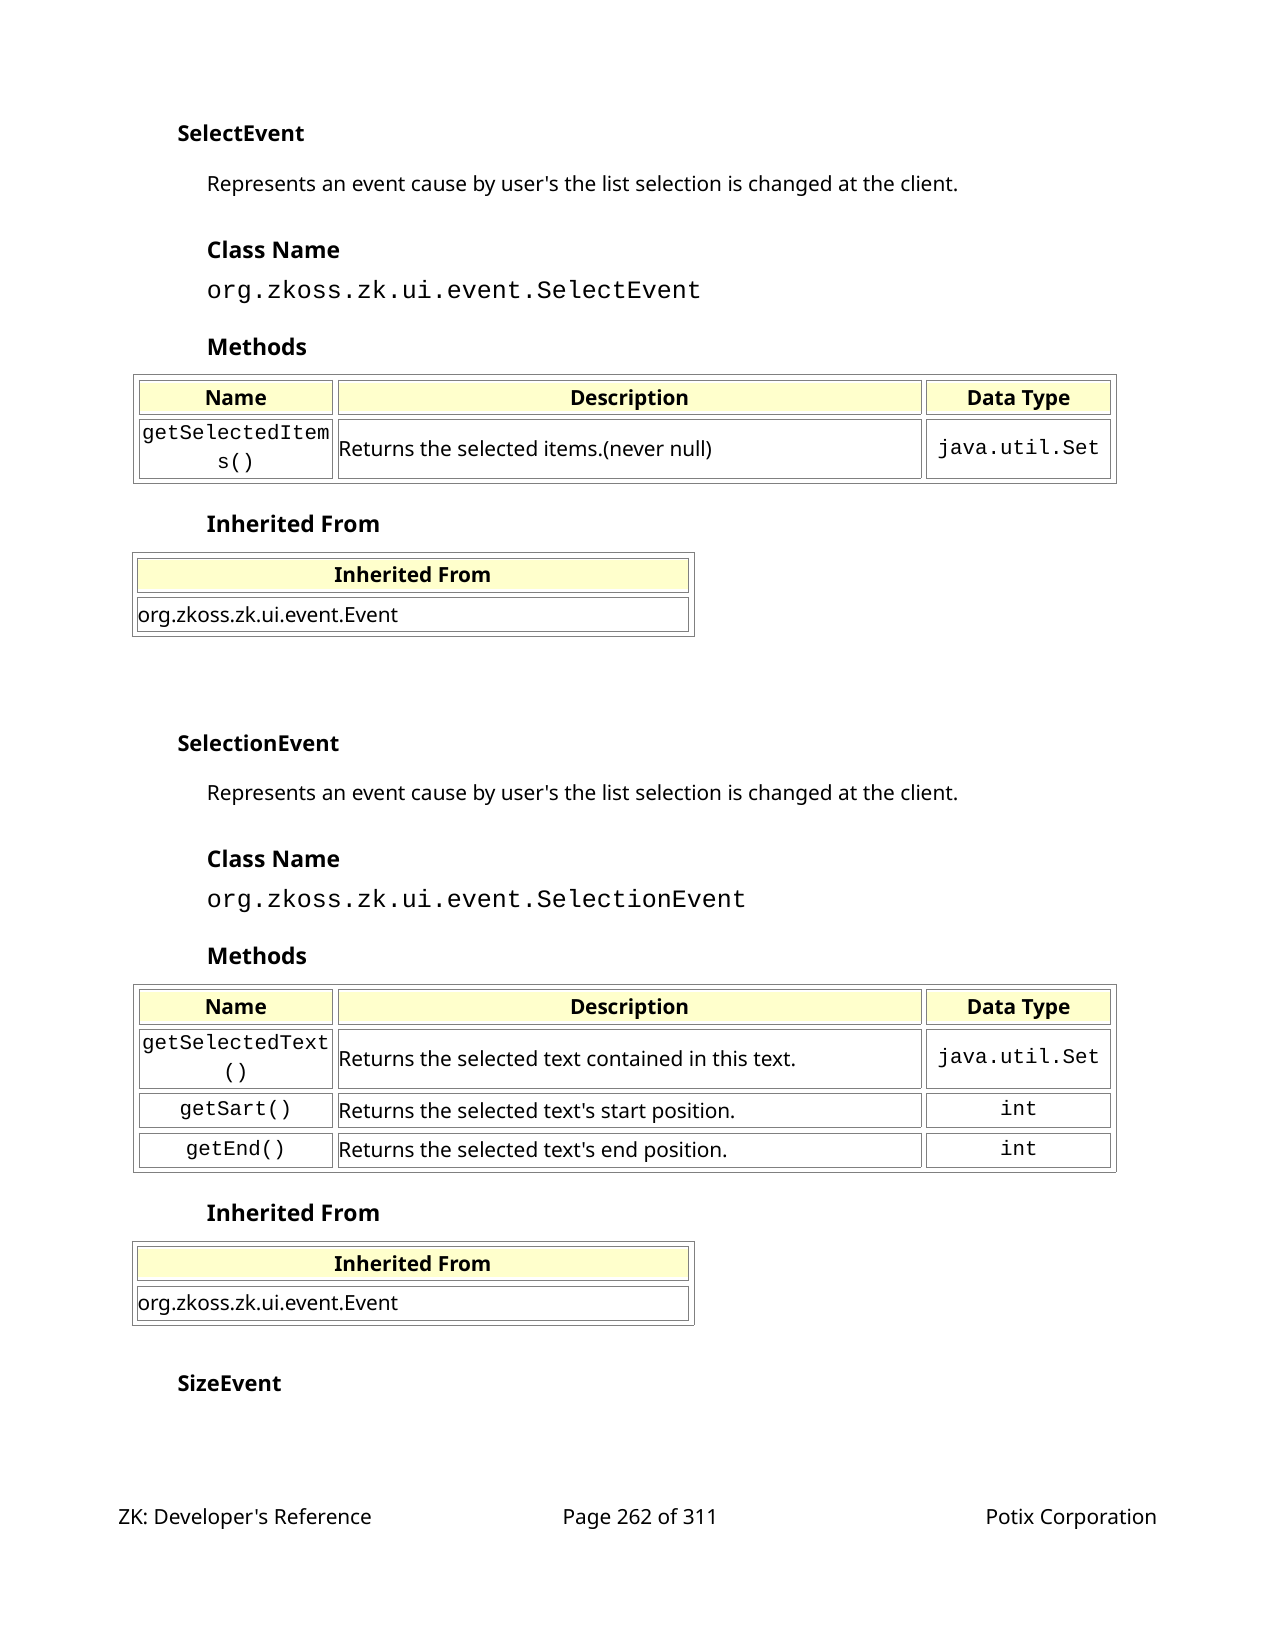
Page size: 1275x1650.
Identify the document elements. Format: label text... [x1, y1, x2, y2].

table_cell java.util.Set [924, 414, 1113, 478]
table_header Name [136, 375, 335, 414]
table_cell java.util.Set [924, 1024, 1113, 1088]
table_cell org.zkoss.zk.ui.event.Event [134, 1280, 691, 1320]
text Represents an event cause by user's the list selection is changed at the client. [207, 778, 1157, 807]
table_cell Returns the selected text's start position. [335, 1088, 924, 1127]
table_cell int [924, 1088, 1113, 1127]
subtitle SizeEvent [177, 1368, 1157, 1398]
table_header Name [136, 985, 335, 1023]
table_header Data Type [924, 375, 1113, 414]
subtitle Methods [207, 331, 1157, 362]
table_header Inherited From [134, 1242, 691, 1280]
table_cell getSelectedText() [136, 1024, 335, 1088]
subtitle Inherited From [207, 508, 1157, 539]
subtitle Inherited From [207, 1197, 1157, 1228]
subtitle Class Name [207, 234, 1157, 265]
table_header Description [335, 985, 924, 1023]
table_cell getEnd() [136, 1127, 335, 1167]
table_header Data Type [924, 985, 1113, 1023]
subtitle Methods [207, 940, 1157, 971]
table_cell org.zkoss.zk.ui.event.Event [134, 592, 691, 631]
table_cell Returns the selected text's end position. [335, 1127, 924, 1167]
text Represents an event cause by user's the list selection is changed at the client. [207, 169, 1157, 197]
table_header Description [335, 375, 924, 414]
table_cell int [924, 1127, 1113, 1167]
subtitle Class Name [207, 843, 1157, 874]
table_cell Returns the selected text contained in this text. [335, 1024, 924, 1088]
table_cell getSart() [136, 1088, 335, 1127]
table_cell Returns the selected items.(never null) [335, 414, 924, 478]
subtitle SelectEvent [177, 118, 1157, 148]
text org.zkoss.zk.ui.event.SelectionEvent [207, 887, 1157, 915]
subtitle SelectionEvent [177, 728, 1157, 758]
text org.zkoss.zk.ui.event.SelectEvent [207, 277, 1157, 306]
table_cell getSelectedItems() [136, 414, 335, 478]
table_header Inherited From [134, 553, 691, 592]
